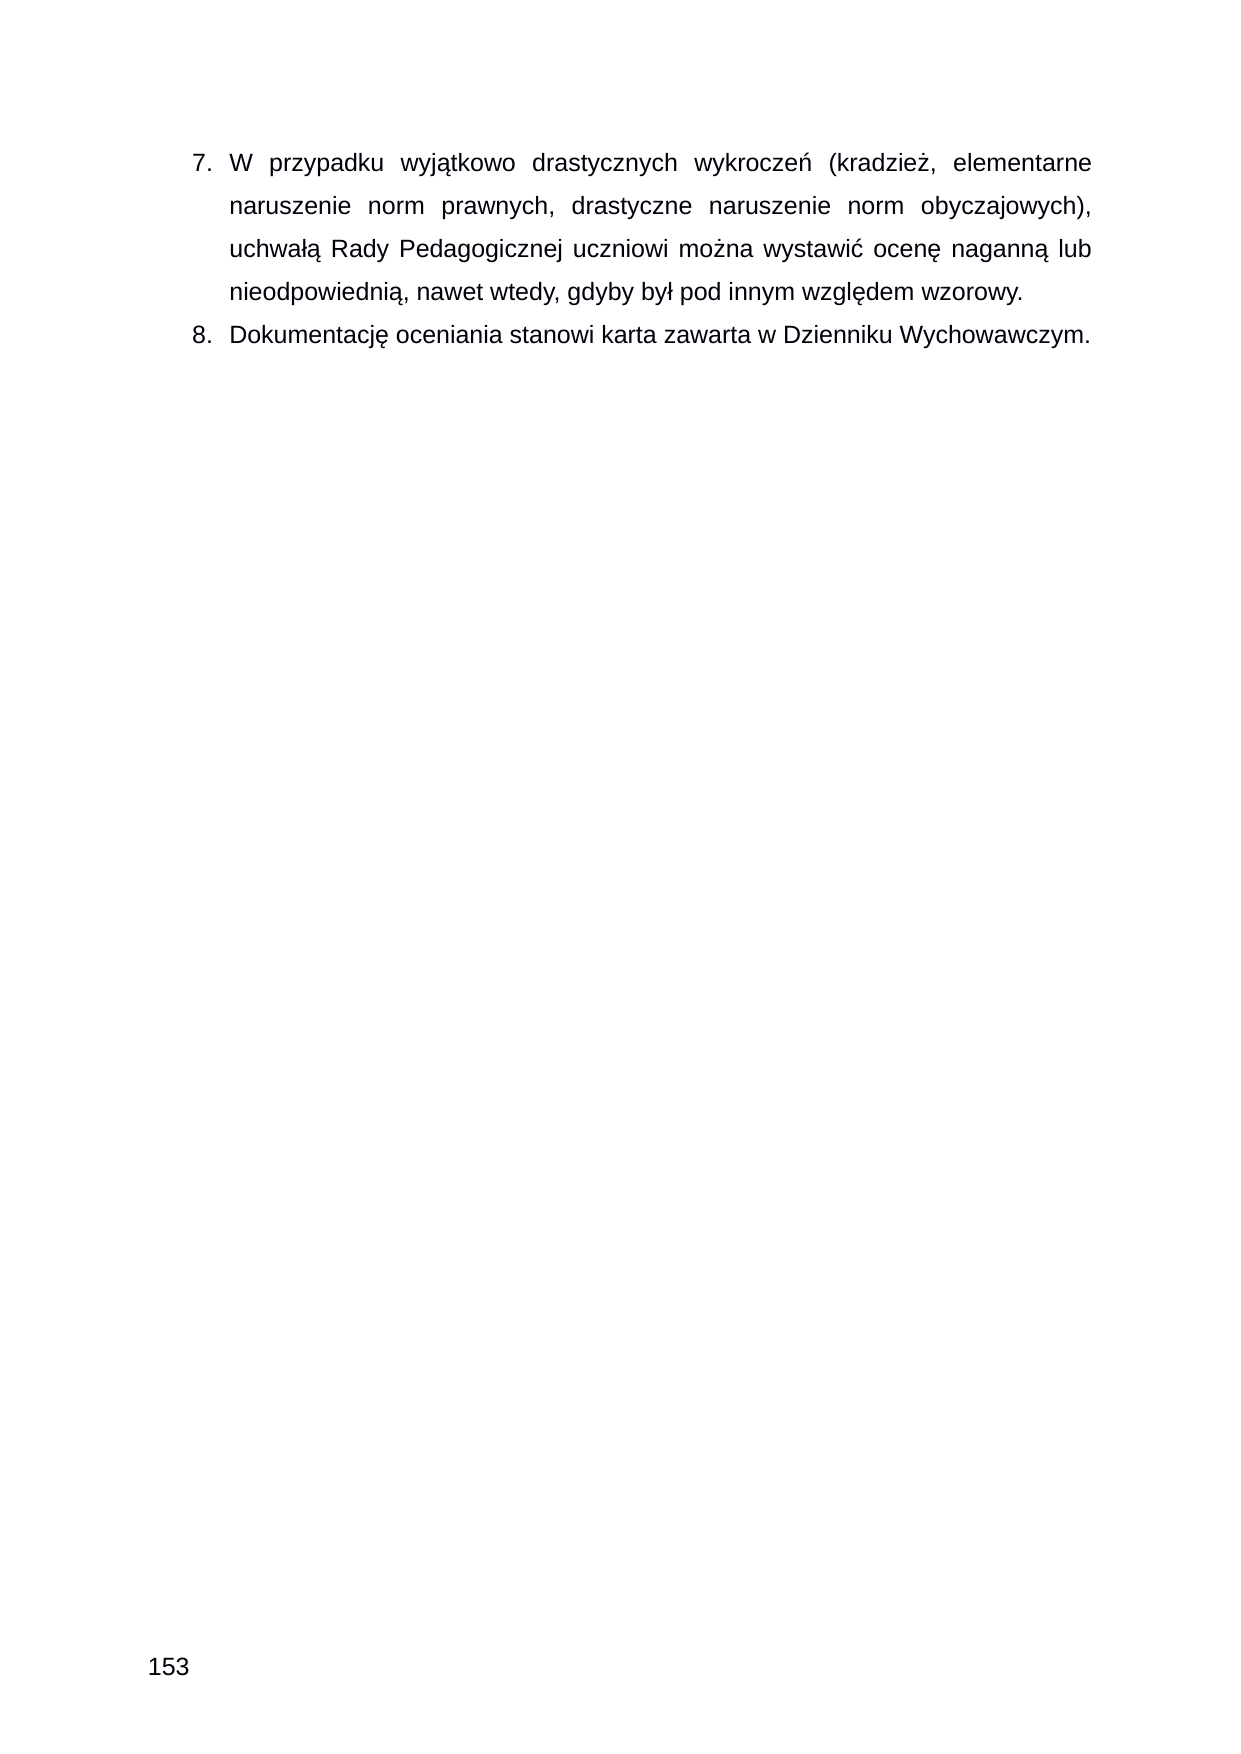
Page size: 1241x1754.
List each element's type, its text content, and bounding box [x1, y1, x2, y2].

subtitle Dokumentację oceniania stanowi karta zawarta w Dzienniku Wychowawczym. [192, 320, 1093, 349]
subtitle W przypadku wyjątkowo drastycznych wykroczeń (kradzież, elementarne naruszenie norm prawnych, drastyczne naruszenie norm obyczajowych), uchwałą Rady Pedagogicznej uczniowi można wystawić ocenę naganną lub nieodpowiednią, nawet wtedy, gdyby był pod innym względem wzorowy. [192, 148, 1093, 306]
